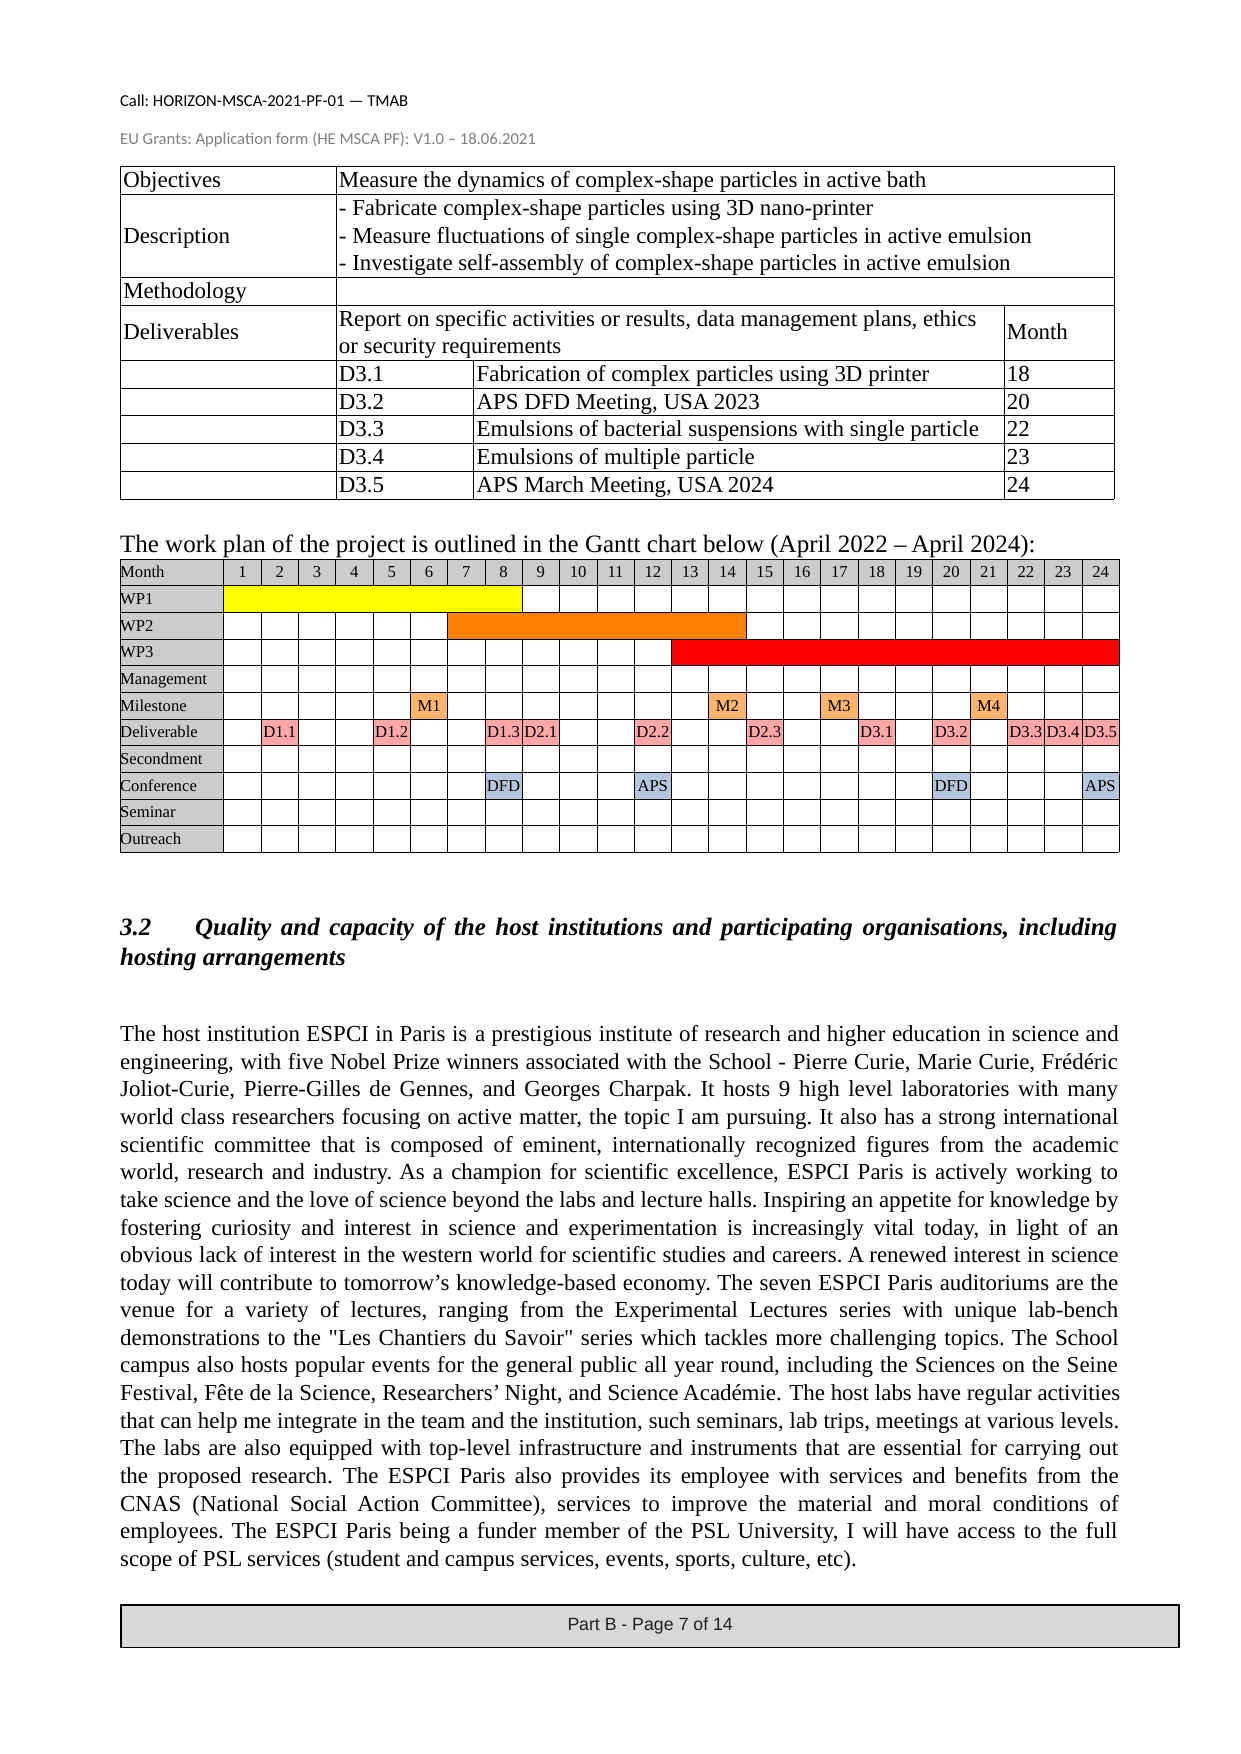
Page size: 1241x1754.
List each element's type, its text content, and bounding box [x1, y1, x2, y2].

table_cell [336, 720, 373, 745]
table_cell 24 [1005, 472, 1114, 498]
table_cell [821, 826, 858, 852]
table_cell D3.3 [1008, 720, 1044, 745]
table_cell [299, 613, 335, 639]
table_cell [896, 800, 932, 825]
table_cell Methodology [121, 278, 336, 304]
table_cell [486, 693, 522, 719]
table_cell [224, 613, 261, 639]
table_cell [336, 800, 373, 825]
table_cell - Fabricate complex-shape particles using 3D nano-printer - Measure fluctuations of single complex-shape particles in active emulsion - Investigate self-assembly of complex-shape particles in active emulsion [337, 195, 1114, 277]
table_header 2 [262, 560, 298, 585]
table_header 15 [747, 560, 783, 585]
table_cell [262, 666, 298, 692]
table_cell APS [635, 773, 671, 799]
table_cell [896, 586, 932, 612]
table_cell [523, 826, 559, 852]
table_cell D1.2 [374, 720, 410, 745]
table_cell [896, 693, 932, 719]
table_cell [598, 693, 634, 719]
table_cell [336, 613, 373, 639]
table_cell [933, 586, 970, 612]
table_cell [411, 666, 447, 692]
table_cell [784, 826, 820, 852]
table_cell [1008, 586, 1044, 612]
table_header 3 [299, 560, 335, 585]
table_cell [672, 773, 708, 799]
table_cell [635, 640, 671, 665]
table_cell [635, 746, 671, 772]
table_header 4 [336, 560, 373, 585]
table_cell [896, 666, 932, 692]
table_cell Deliverables [121, 306, 336, 360]
table_cell APS DFD Meeting, USA 2023 [474, 389, 1004, 415]
table_cell [523, 800, 559, 825]
table_cell [971, 666, 1007, 692]
table_header 10 [560, 560, 597, 585]
table_cell [1045, 800, 1082, 825]
table_cell [121, 389, 336, 415]
table_cell [859, 746, 895, 772]
table_cell [859, 800, 895, 825]
table_cell [672, 586, 708, 612]
table_cell D3.2 [337, 389, 473, 415]
table_cell [299, 773, 335, 799]
table_cell [1045, 586, 1082, 612]
table_cell Emulsions of bacterial suspensions with single particle [474, 416, 1004, 443]
table_cell [859, 826, 895, 852]
table_cell [1045, 693, 1082, 719]
table_header 23 [1045, 560, 1082, 585]
table_cell [411, 773, 447, 799]
table_cell [971, 613, 1007, 639]
table_cell [336, 773, 373, 799]
table_cell APS March Meeting, USA 2024 [474, 472, 1004, 498]
table_cell [672, 693, 708, 719]
table_cell [709, 800, 746, 825]
table_cell [709, 826, 746, 852]
table_cell [821, 800, 858, 825]
table_header 12 [635, 560, 671, 585]
table_cell [560, 773, 597, 799]
table_cell [336, 693, 373, 719]
table_cell [448, 800, 485, 825]
table_cell [672, 640, 1119, 665]
table_cell [224, 640, 261, 665]
table_cell [336, 746, 373, 772]
table_cell [448, 613, 746, 639]
table_header 8 [486, 560, 522, 585]
table_cell [747, 800, 783, 825]
table_cell [1008, 693, 1044, 719]
table_cell [672, 720, 708, 745]
table_cell [1083, 746, 1119, 772]
table_cell [635, 826, 671, 852]
table_cell Conference [121, 773, 223, 799]
table_cell [859, 693, 895, 719]
table_cell [1083, 800, 1119, 825]
table_cell Description [121, 195, 336, 277]
table_cell [523, 773, 559, 799]
table_cell [262, 826, 298, 852]
table_cell [821, 613, 858, 639]
table_header 17 [821, 560, 858, 585]
table_cell [486, 666, 522, 692]
table_cell [1045, 666, 1082, 692]
table_cell [1045, 746, 1082, 772]
table_cell D3.5 [337, 472, 473, 498]
table_cell [672, 800, 708, 825]
table_cell [709, 720, 746, 745]
table_cell [121, 472, 336, 498]
table_cell [971, 586, 1007, 612]
table_cell [1083, 666, 1119, 692]
table_cell Milestone [121, 693, 223, 719]
table_header 13 [672, 560, 708, 585]
table_cell [1083, 826, 1119, 852]
table_cell [1045, 826, 1082, 852]
table_cell [747, 613, 783, 639]
table_cell [1045, 613, 1082, 639]
table_cell [1008, 666, 1044, 692]
table_cell [971, 800, 1007, 825]
table_cell [1083, 693, 1119, 719]
table_cell [411, 826, 447, 852]
table_header 22 [1008, 560, 1044, 585]
table_cell [523, 746, 559, 772]
table_cell 18 [1005, 361, 1114, 388]
table_cell WP2 [121, 613, 223, 639]
table_cell Fabrication of complex particles using 3D printer [474, 361, 1004, 388]
table_cell 22 [1005, 416, 1114, 443]
table_cell 20 [1005, 389, 1114, 415]
table_cell [224, 586, 522, 612]
table_cell D2.3 [747, 720, 783, 745]
table_cell [821, 586, 858, 612]
table_header 6 [411, 560, 447, 585]
table_cell [859, 586, 895, 612]
table_cell D1.1 [262, 720, 298, 745]
table_cell [299, 746, 335, 772]
table_cell Seminar [121, 800, 223, 825]
table_cell [971, 826, 1007, 852]
table_cell [635, 586, 671, 612]
table_cell [411, 746, 447, 772]
table_cell Measure the dynamics of complex-shape particles in active bath [337, 167, 1114, 194]
table_cell [598, 800, 634, 825]
table_cell [336, 826, 373, 852]
table_cell [224, 666, 261, 692]
table_cell [1045, 773, 1082, 799]
table_cell [859, 613, 895, 639]
table_cell [560, 666, 597, 692]
table_cell [1083, 613, 1119, 639]
table_cell [784, 666, 820, 692]
table_cell [598, 666, 634, 692]
table_header 18 [859, 560, 895, 585]
table_cell WP1 [121, 586, 223, 612]
table_header 16 [784, 560, 820, 585]
table_cell [859, 666, 895, 692]
table_cell [784, 773, 820, 799]
table_cell [1008, 773, 1044, 799]
table_cell [933, 693, 970, 719]
table_cell [374, 693, 410, 719]
table_cell [374, 826, 410, 852]
table_cell D3.5 [1083, 720, 1119, 745]
table_cell [299, 720, 335, 745]
table_cell [635, 693, 671, 719]
table_header 20 [933, 560, 970, 585]
table_cell [560, 693, 597, 719]
table_cell WP3 [121, 640, 223, 665]
table_header 21 [971, 560, 1007, 585]
table_cell [486, 826, 522, 852]
table_cell [635, 800, 671, 825]
table_cell [121, 444, 336, 471]
table_cell [337, 278, 1114, 304]
table_cell [299, 640, 335, 665]
table_cell D2.2 [635, 720, 671, 745]
table_cell [971, 773, 1007, 799]
table_cell D3.1 [337, 361, 473, 388]
table_cell [709, 746, 746, 772]
table_cell [448, 773, 485, 799]
table_cell D2.1 [523, 720, 559, 745]
table_cell [1008, 746, 1044, 772]
table_cell [224, 720, 261, 745]
table_cell D3.3 [337, 416, 473, 443]
table_cell [896, 746, 932, 772]
text 3.2 Quality and capacity of the host institutions and participating organisations, including hosting arrangements [120, 912, 1121, 971]
table_cell [1008, 613, 1044, 639]
table_cell [859, 773, 895, 799]
table_header 14 [709, 560, 746, 585]
table_cell [121, 361, 336, 388]
table_cell [411, 800, 447, 825]
table_cell [523, 693, 559, 719]
table_cell [821, 666, 858, 692]
table_cell [747, 746, 783, 772]
table_cell [121, 416, 336, 443]
table_cell [971, 720, 1007, 745]
table_cell [1083, 586, 1119, 612]
table_cell 23 [1005, 444, 1114, 471]
table_cell [262, 640, 298, 665]
table_cell D3.4 [337, 444, 473, 471]
table_cell [411, 720, 447, 745]
table_cell [523, 640, 559, 665]
table_cell Report on specific activities or results, data management plans, ethics or security requirements [337, 306, 1004, 360]
table_cell D1.3 [486, 720, 522, 745]
table_cell [784, 613, 820, 639]
table_cell [448, 720, 485, 745]
table_cell M2 [709, 693, 746, 719]
table_cell DFD [933, 773, 970, 799]
table_cell [672, 826, 708, 852]
table_cell [896, 613, 932, 639]
table_header Month [121, 560, 223, 585]
table_header 1 [224, 560, 261, 585]
table_cell [486, 800, 522, 825]
table_cell [933, 800, 970, 825]
table_cell [933, 666, 970, 692]
table_cell [747, 586, 783, 612]
text The host institution ESPCI in Paris is a prestigious institute of research and higher education in science and engineering, with five Nobel Prize winners associated with the School - Pierre Curie, Marie Curie, Frédéric Joliot-Curie, Pierre-Gilles de Gennes, and Georges Charpak. It hosts 9 high level laboratories with many world class researchers focusing on active matter, the topic I am pursuing. It also has a strong international scientific committee that is composed of eminent, internationally recognized figures from the academic world, research and industry. As a champion for scientific excellence, ESPCI Paris is actively working to take science and the love of science beyond the labs and lecture halls. Inspiring an appetite for knowledge by fostering curiosity and interest in science and experimentation is increasingly vital today, in light of an obvious lack of interest in the western world for scientific studies and careers. A renewed interest in science today will contribute to tomorrow’s knowledge-based economy. The seven ESPCI Paris auditoriums are the venue for a variety of lectures, ranging from the Experimental Lectures series with unique lab-bench demonstrations to the "Les Chantiers du Savoir" series which tackles more challenging topics. The School campus also hosts popular events for the general public all year round, including the Sciences on the Seine Festival, Fête de la Science, Researchers’ Night, and Science Académie. The host labs have regular activities that can help me integrate in the team and the institution, such seminars, lab trips, meetings at various levels. The labs are also equipped with top-level infrastructure and instruments that are essential for carrying out the proposed research. The ESPCI Paris also provides its employee with services and benefits from the CNAS (National Social Action Committee), services to improve the material and moral conditions of employees. The ESPCI Paris being a funder member of the PSL University, I will have access to the full scope of PSL services (student and campus services, events, sports, culture, etc). [120, 1020, 1121, 1571]
table_cell [411, 613, 447, 639]
table_cell [784, 720, 820, 745]
table_cell [299, 693, 335, 719]
table_cell Outreach [121, 826, 223, 852]
table_cell [560, 720, 597, 745]
table_cell Deliverable [121, 720, 223, 745]
table_header 11 [598, 560, 634, 585]
table_cell [560, 800, 597, 825]
table_cell [224, 826, 261, 852]
table_header 7 [448, 560, 485, 585]
table_cell [1008, 800, 1044, 825]
table_cell [1008, 826, 1044, 852]
table_cell [448, 746, 485, 772]
table_cell [896, 826, 932, 852]
table_cell D3.2 [933, 720, 970, 745]
table_cell [896, 773, 932, 799]
table_cell [523, 586, 559, 612]
table_cell [374, 773, 410, 799]
table_cell [560, 746, 597, 772]
table_cell Management [121, 666, 223, 692]
table_cell [821, 720, 858, 745]
table_cell [262, 613, 298, 639]
table_cell [448, 826, 485, 852]
table_cell [224, 773, 261, 799]
table_cell [448, 693, 485, 719]
table_cell [411, 640, 447, 665]
table_cell Emulsions of multiple particle [474, 444, 1004, 471]
table_cell [635, 666, 671, 692]
table_cell [262, 693, 298, 719]
table_cell [224, 800, 261, 825]
table_cell M1 [411, 693, 447, 719]
table_header 9 [523, 560, 559, 585]
table_header 5 [374, 560, 410, 585]
table_cell [262, 773, 298, 799]
table_cell [486, 640, 522, 665]
table_cell [821, 746, 858, 772]
table_cell DFD [486, 773, 522, 799]
table_cell [747, 666, 783, 692]
table_cell [598, 720, 634, 745]
table_cell [709, 666, 746, 692]
table_cell [486, 746, 522, 772]
table_cell [374, 800, 410, 825]
table_cell [374, 746, 410, 772]
table_cell M3 [821, 693, 858, 719]
table_cell Month [1005, 306, 1114, 360]
table_cell Secondment [121, 746, 223, 772]
table_cell [598, 826, 634, 852]
table_cell [374, 640, 410, 665]
table_cell D3.4 [1045, 720, 1082, 745]
table_cell [672, 746, 708, 772]
table_cell [560, 586, 597, 612]
table_cell [933, 613, 970, 639]
table_cell [262, 800, 298, 825]
table_cell APS [1083, 773, 1119, 799]
table_cell [709, 773, 746, 799]
table_cell [560, 826, 597, 852]
table_header 19 [896, 560, 932, 585]
table_cell [896, 720, 932, 745]
table_cell Objectives [121, 167, 336, 194]
table_cell [971, 746, 1007, 772]
table_cell [598, 640, 634, 665]
table_cell [747, 773, 783, 799]
table_cell [598, 586, 634, 612]
table_cell [374, 613, 410, 639]
table_cell [336, 666, 373, 692]
table_cell [448, 640, 485, 665]
table_cell [224, 746, 261, 772]
table_cell [336, 640, 373, 665]
table_cell [299, 800, 335, 825]
text The work plan of the project is outlined in the Gantt chart below (April 2022 – April 2024): [120, 529, 1121, 557]
table_cell [224, 693, 261, 719]
table_cell [747, 826, 783, 852]
table_cell [784, 800, 820, 825]
table_cell [747, 693, 783, 719]
table_cell [299, 826, 335, 852]
table_cell M4 [971, 693, 1007, 719]
table_cell [299, 666, 335, 692]
table_cell [784, 586, 820, 612]
table_cell [262, 746, 298, 772]
table_cell [933, 746, 970, 772]
table_cell [709, 586, 746, 612]
table_cell [784, 746, 820, 772]
table_cell [448, 666, 485, 692]
table_header 24 [1083, 560, 1119, 585]
table_cell [821, 773, 858, 799]
table_cell [523, 666, 559, 692]
table_cell [598, 773, 634, 799]
table_cell [374, 666, 410, 692]
table_cell D3.1 [859, 720, 895, 745]
table_cell [598, 746, 634, 772]
table_cell [672, 666, 708, 692]
table_cell [560, 640, 597, 665]
table_cell [784, 693, 820, 719]
table_cell [933, 826, 970, 852]
